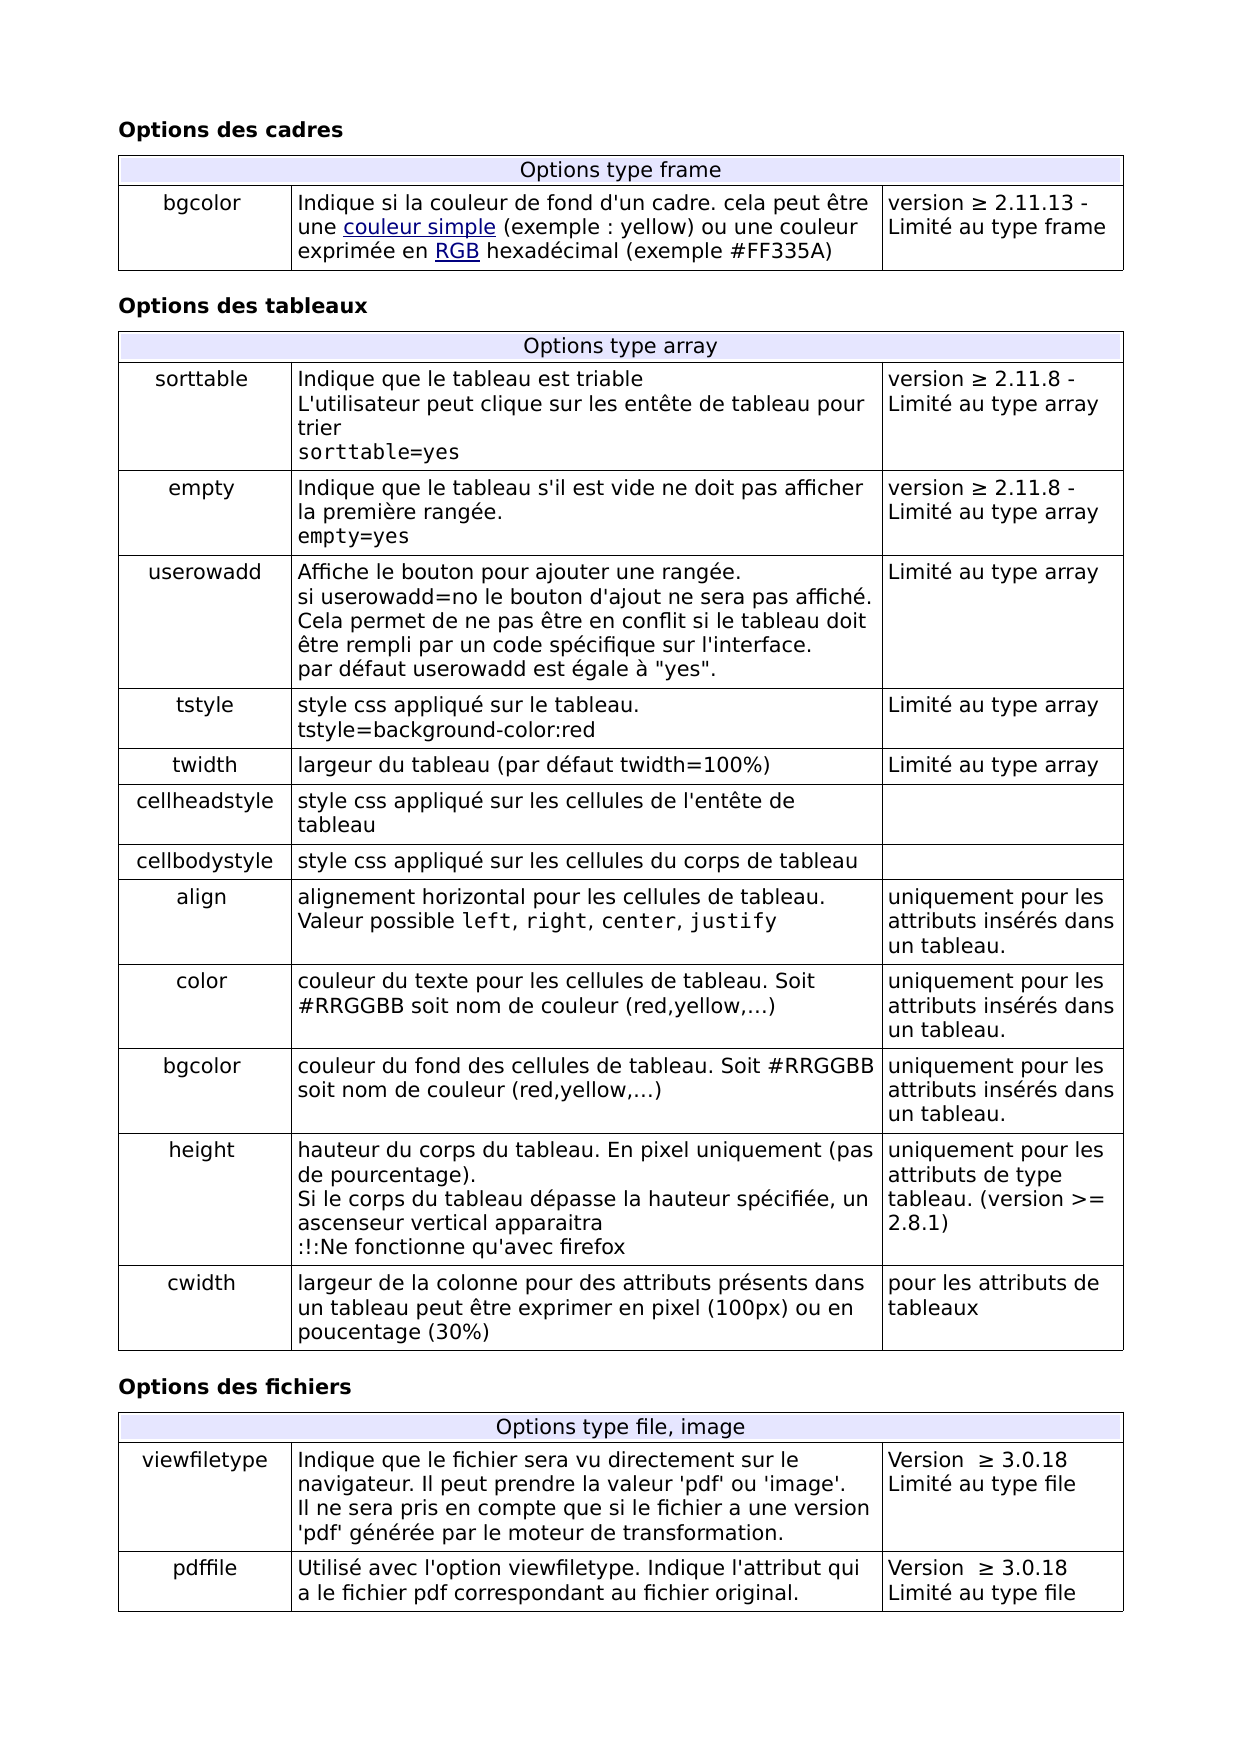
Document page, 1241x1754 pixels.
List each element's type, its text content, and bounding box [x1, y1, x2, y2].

table_cell [883, 845, 1123, 879]
subtitle Options des fichiers [118, 1375, 1122, 1399]
table_cell Version ≥ 3.0.18 Limité au type file [883, 1552, 1123, 1611]
table_cell cellbodystyle [119, 845, 291, 879]
table_cell Indique que le tableau est triable L'utilisateur peut clique sur les entête de tableau pour trier sorttable=yes [292, 363, 882, 470]
table_cell tstyle [119, 689, 291, 748]
subtitle Options des cadres [118, 118, 1122, 142]
table_cell cellheadstyle [119, 785, 291, 843]
table_cell bgcolor [119, 186, 291, 269]
table_cell Indique si la couleur de fond d'un cadre. cela peut être une couleur simple (exemple : yellow) ou une couleur exprimée en RGB hexadécimal (exemple #FF335A) [292, 186, 882, 269]
table_cell bgcolor [119, 1049, 291, 1132]
subtitle Options des tableaux [118, 294, 1122, 319]
table_cell align [119, 880, 291, 964]
table_cell uniquement pour les attributs insérés dans un tableau. [883, 1049, 1123, 1132]
table_cell largeur de la colonne pour des attributs présents dans un tableau peut être exprimer en pixel (100px) ou en poucentage (30%) [292, 1266, 882, 1350]
table_cell style css appliqué sur les cellules du corps de tableau [292, 845, 882, 879]
table_cell couleur du texte pour les cellules de tableau. Soit #RRGGBB soit nom de couleur (red,yellow,…) [292, 965, 882, 1048]
table_cell style css appliqué sur le tableau. tstyle=background-color:red [292, 689, 882, 748]
table_cell version ≥ 2.11.8 - Limité au type array [883, 471, 1123, 554]
table_cell Affiche le bouton pour ajouter une rangée. si userowadd=no le bouton d'ajout ne sera pas affiché. Cela permet de ne pas être en conflit si le tableau doit être rempli par un code spécifique sur l'interface. par défaut userowadd est égale à "yes". [292, 556, 882, 687]
table_cell color [119, 965, 291, 1048]
table_cell alignement horizontal pour les cellules de tableau. Valeur possible left, right, center, justify [292, 880, 882, 964]
table_cell empty [119, 471, 291, 554]
table_header Options type array [119, 332, 1123, 362]
table_cell height [119, 1134, 291, 1265]
table_cell pour les attributs de tableaux [883, 1266, 1123, 1350]
table_cell cwidth [119, 1266, 291, 1350]
table_cell uniquement pour les attributs insérés dans un tableau. [883, 880, 1123, 964]
table_cell hauteur du corps du tableau. En pixel uniquement (pas de pourcentage). Si le corps du tableau dépasse la hauteur spécifiée, un ascenseur vertical apparaitra :!:Ne fonctionne qu'avec firefox [292, 1134, 882, 1265]
table_cell style css appliqué sur les cellules de l'entête de tableau [292, 785, 882, 843]
table_cell Version ≥ 3.0.18 Limité au type file [883, 1443, 1123, 1551]
table_cell Indique que le fichier sera vu directement sur le navigateur. Il peut prendre la valeur 'pdf' ou 'image'. Il ne sera pris en compte que si le fichier a une version 'pdf' générée par le moteur de transformation. [292, 1443, 882, 1551]
table_cell Utilisé avec l'option viewfiletype. Indique l'attribut qui a le fichier pdf correspondant au fichier original. [292, 1552, 882, 1611]
table_header Options type frame [119, 156, 1123, 185]
table_cell uniquement pour les attributs insérés dans un tableau. [883, 965, 1123, 1048]
table_cell largeur du tableau (par défaut twidth=100%) [292, 749, 882, 783]
table_cell viewfiletype [119, 1443, 291, 1551]
table_cell twidth [119, 749, 291, 783]
table_cell pdffile [119, 1552, 291, 1611]
table_cell Indique que le tableau s'il est vide ne doit pas afficher la première rangée. empty=yes [292, 471, 882, 554]
table_cell uniquement pour les attributs de type tableau. (version >= 2.8.1) [883, 1134, 1123, 1265]
table_cell sorttable [119, 363, 291, 470]
table_header Options type file, image [119, 1413, 1123, 1442]
table_cell userowadd [119, 556, 291, 687]
table_cell couleur du fond des cellules de tableau. Soit #RRGGBB soit nom de couleur (red,yellow,…) [292, 1049, 882, 1132]
table_cell Limité au type array [883, 556, 1123, 687]
table_cell [883, 785, 1123, 843]
table_cell version ≥ 2.11.13 - Limité au type frame [883, 186, 1123, 269]
table_cell Limité au type array [883, 749, 1123, 783]
table_cell Limité au type array [883, 689, 1123, 748]
table_cell version ≥ 2.11.8 - Limité au type array [883, 363, 1123, 470]
